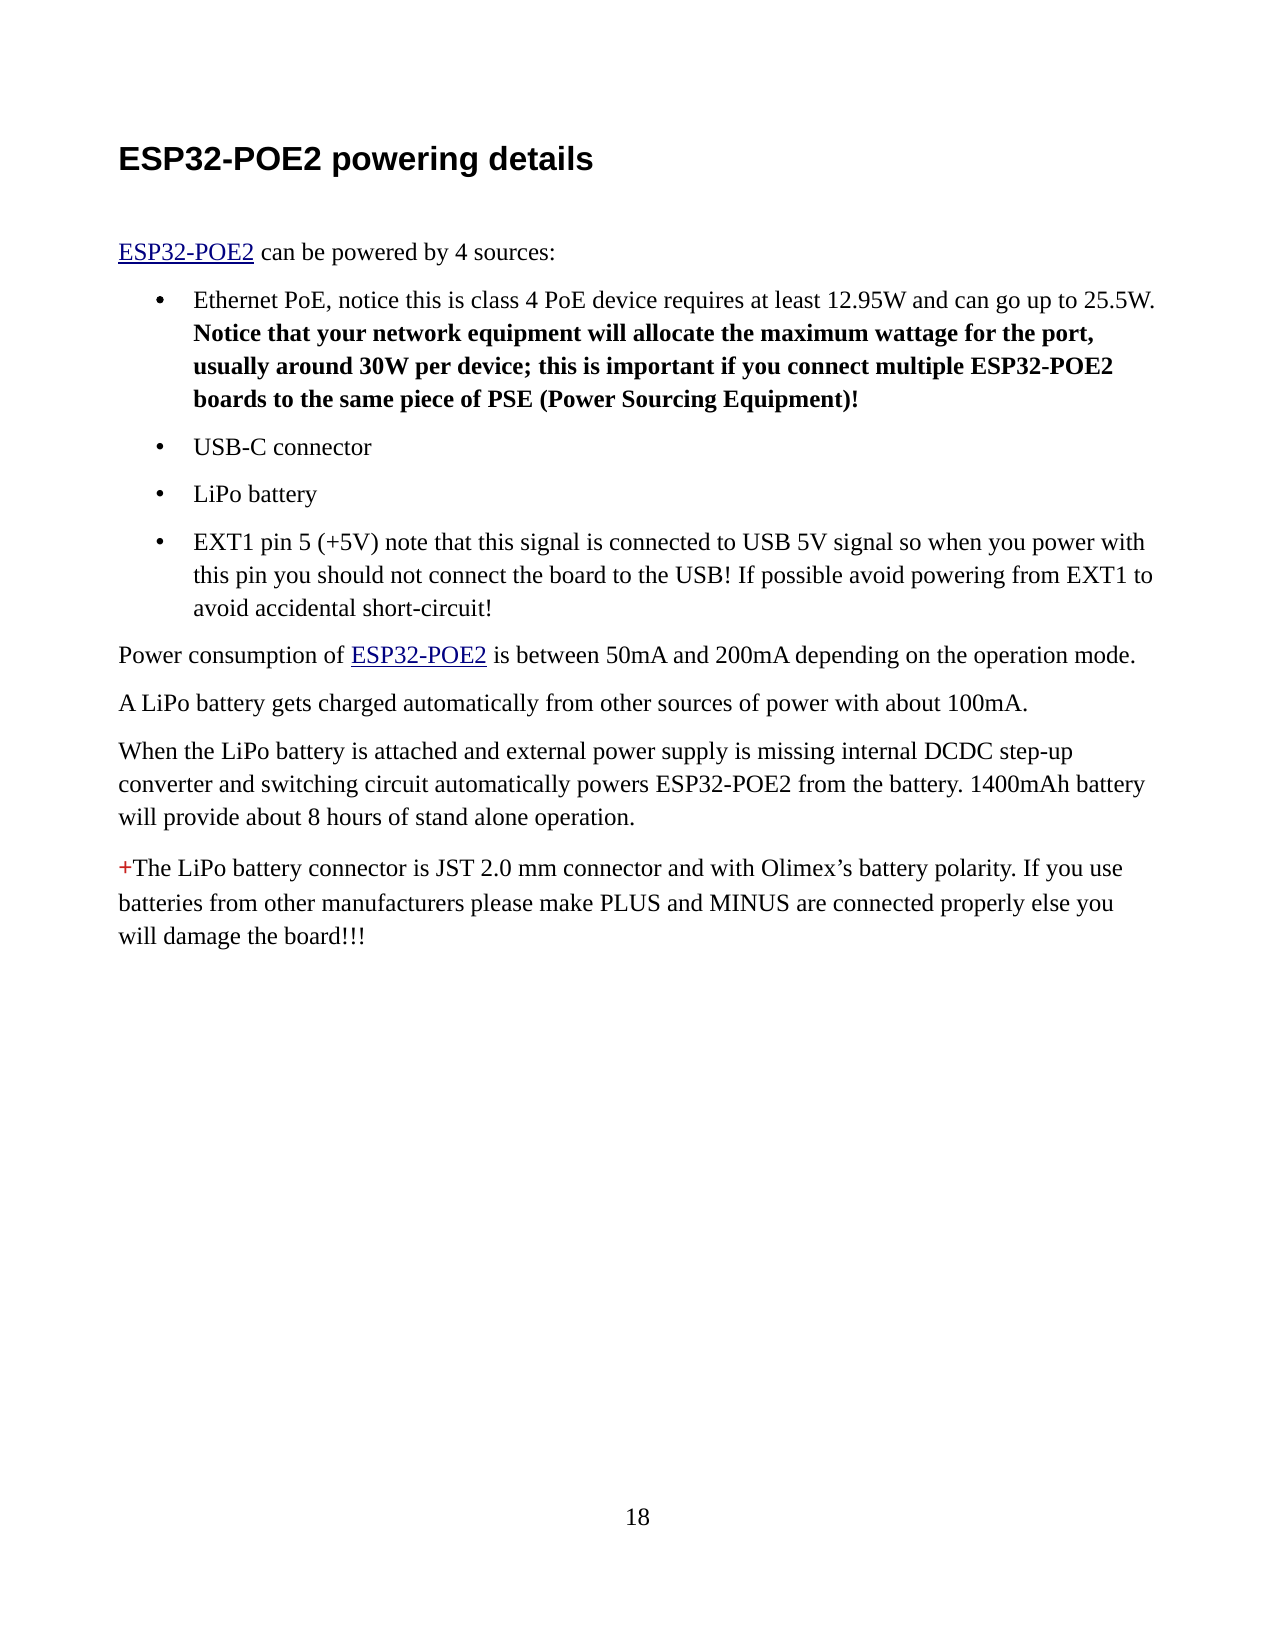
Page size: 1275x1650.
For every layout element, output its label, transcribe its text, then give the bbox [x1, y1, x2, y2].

text When the LiPo battery is attached and external power supply is missing internal DCDC step-up converter and switching circuit automatically powers ESP32-POE2 from the battery. 1400mAh battery will provide about 8 hours of stand alone operation. [118, 736, 1157, 831]
list Ethernet PoE, notice this is class 4 PoE device requires at least 12.95W and can go up to 25.5W. Notice that your network equipment will allocate the maximum wattage for the port, usually around 30W per device; this is important if you connect multiple ESP32-POE2 boards to the same piece of PSE (Power Sourcing Equipment)! [156, 285, 1157, 413]
text ESP32-POE2 can be powered by 4 sources: [118, 237, 1157, 266]
text Power consumption of ESP32-POE2 is between 50mA and 200mA depending on the operation mode. [118, 641, 1157, 669]
list EXT1 pin 5 (+5V) note that this signal is connected to USB 5V signal so when you power with this pin you should not connect the board to the USB! If possible avoid powering from EXT1 to avoid accidental short-circuit! [156, 527, 1157, 622]
list LiPo battery [156, 479, 1157, 508]
subtitle ESP32-POE2 powering details [118, 139, 1157, 177]
text +The LiPo battery connector is JST 2.0 mm connector and with Olimex’s battery polarity. If you use batteries from other manufacturers please make PLUS and MINUS are connected properly else you will damage the board!!! [118, 849, 1157, 949]
text A LiPo battery gets charged automatically from other sources of power with about 100mA. [118, 688, 1157, 717]
list USB-C connector [156, 432, 1157, 461]
